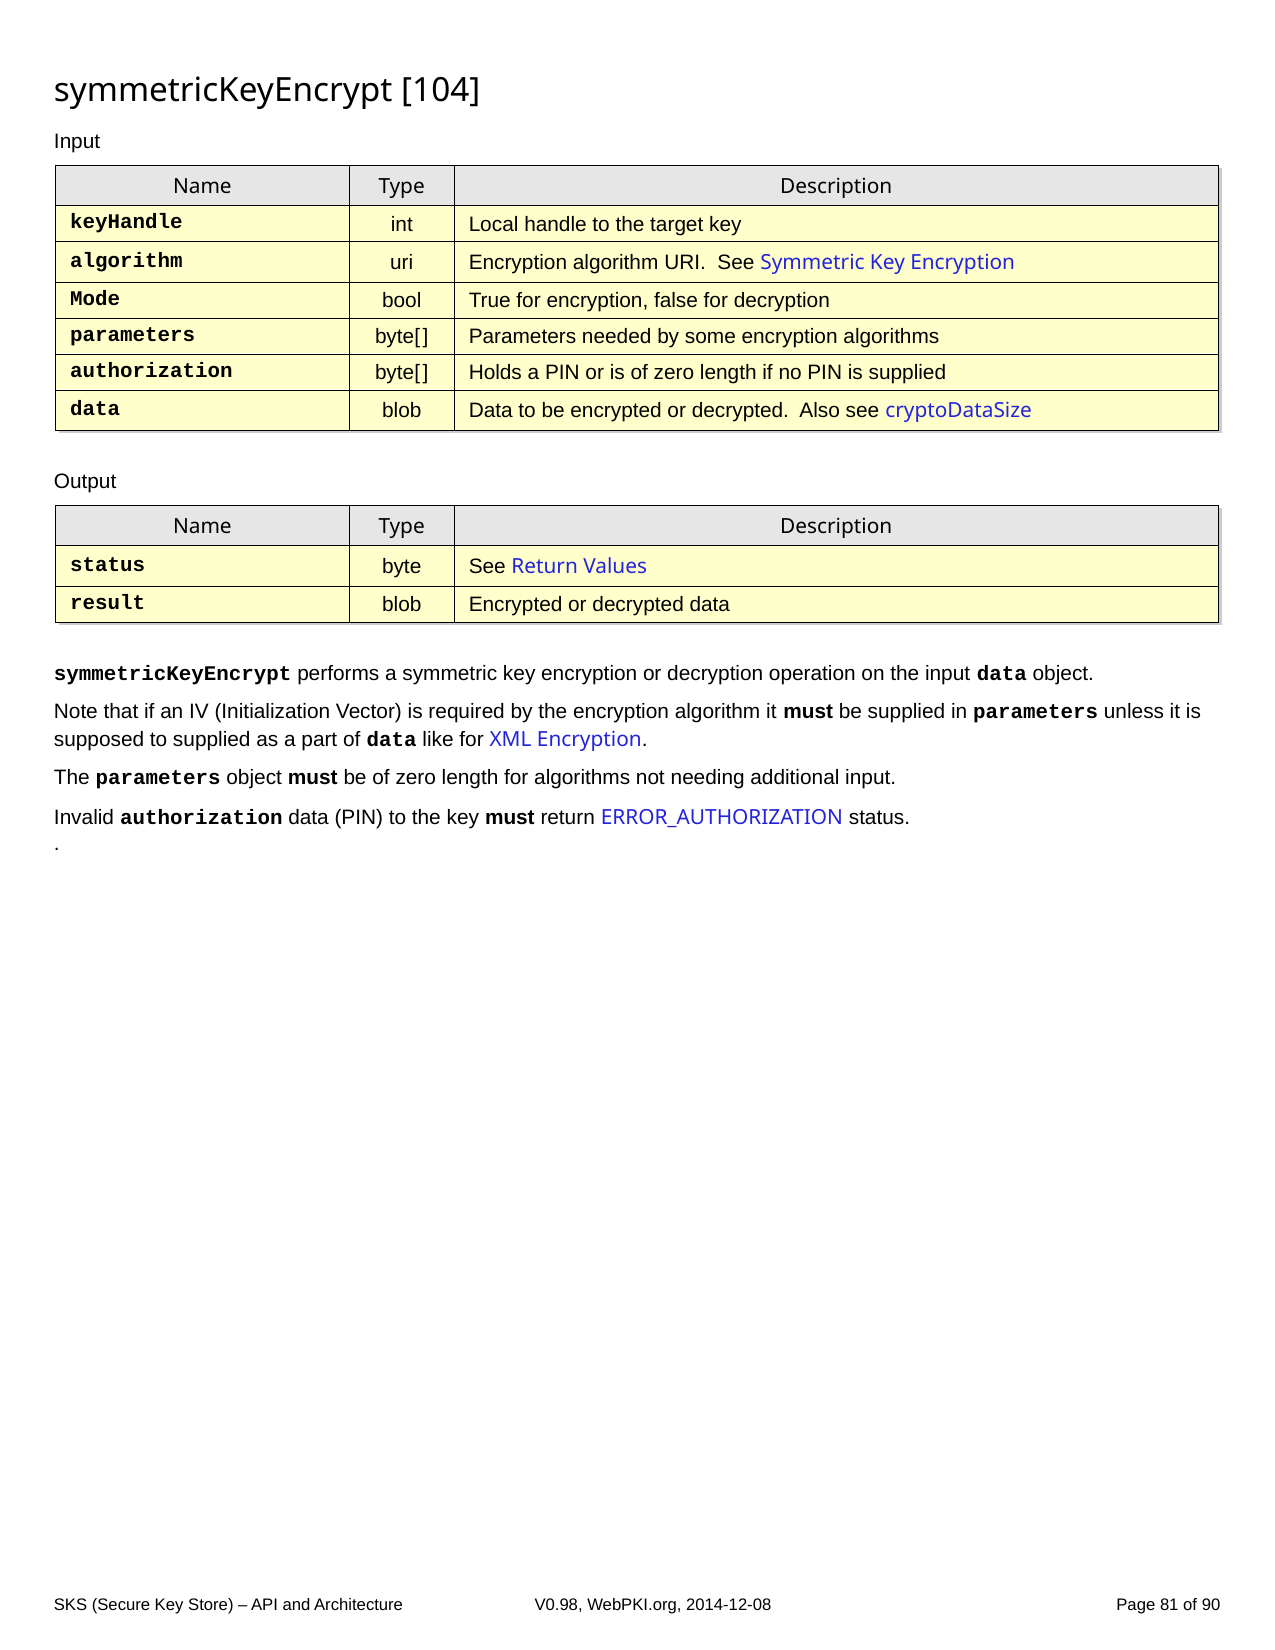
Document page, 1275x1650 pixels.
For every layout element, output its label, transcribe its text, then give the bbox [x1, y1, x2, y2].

table_cell authorization [56, 355, 349, 389]
table_cell byte⁮[ ] [350, 355, 454, 389]
table_cell See Return Values [455, 546, 1218, 586]
table_cell byte⁮[ ] [350, 319, 454, 353]
table_cell algorithm [56, 242, 349, 282]
text Output [54, 469, 1221, 493]
table_header Description [455, 506, 1218, 545]
table_cell keyHandle [56, 206, 349, 241]
text symmetricKeyEncrypt performs a symmetric key encryption or decryption operation on the input data object. [54, 661, 1221, 687]
table_cell bool [350, 283, 454, 318]
table_cell byte [350, 546, 454, 586]
table_cell Encryption algorithm URI. See Symmetric Key Encryption ‎ [455, 242, 1218, 282]
text . [54, 831, 1221, 855]
table_cell parameters [56, 319, 349, 353]
table_cell Local handle to the target key [455, 206, 1218, 241]
text Note that if an IV (Initialization Vector) is required by the encryption algorithm it must be supplied in parameters unless it is supposed to supplied as a part of data like for XML Encryption. [54, 699, 1221, 753]
text Invalid authorization data (PIN) to the key must return ERROR_AUTHORIZATION status. [54, 802, 1221, 831]
table_cell uri [350, 242, 454, 282]
table_header Type [350, 506, 454, 545]
table_cell Data to be encrypted or decrypted. Also see cryptoDataSize [455, 391, 1218, 430]
table_header Name [56, 506, 349, 545]
table_header Name [56, 166, 349, 205]
table_cell status [56, 546, 349, 586]
subtitle symmetricKeyEncrypt [104] [54, 66, 1221, 111]
table_cell True for encryption, false for decryption [455, 283, 1218, 318]
table_header Type [350, 166, 454, 205]
table_cell blob [350, 391, 454, 430]
table_header Description [455, 166, 1218, 205]
table_cell blob [350, 587, 454, 622]
table_cell int [350, 206, 454, 241]
text Input [54, 129, 1221, 153]
table_cell result [56, 587, 349, 622]
text The parameters object must be of zero length for algorithms not needing additional input. [54, 765, 1221, 791]
table_cell data [56, 391, 349, 430]
table_cell Holds a PIN or is of zero length if no PIN is supplied [455, 355, 1218, 389]
table_cell Encrypted or decrypted data [455, 587, 1218, 622]
table_cell Parameters needed by some encryption algorithms [455, 319, 1218, 353]
table_cell Mode [56, 283, 349, 318]
